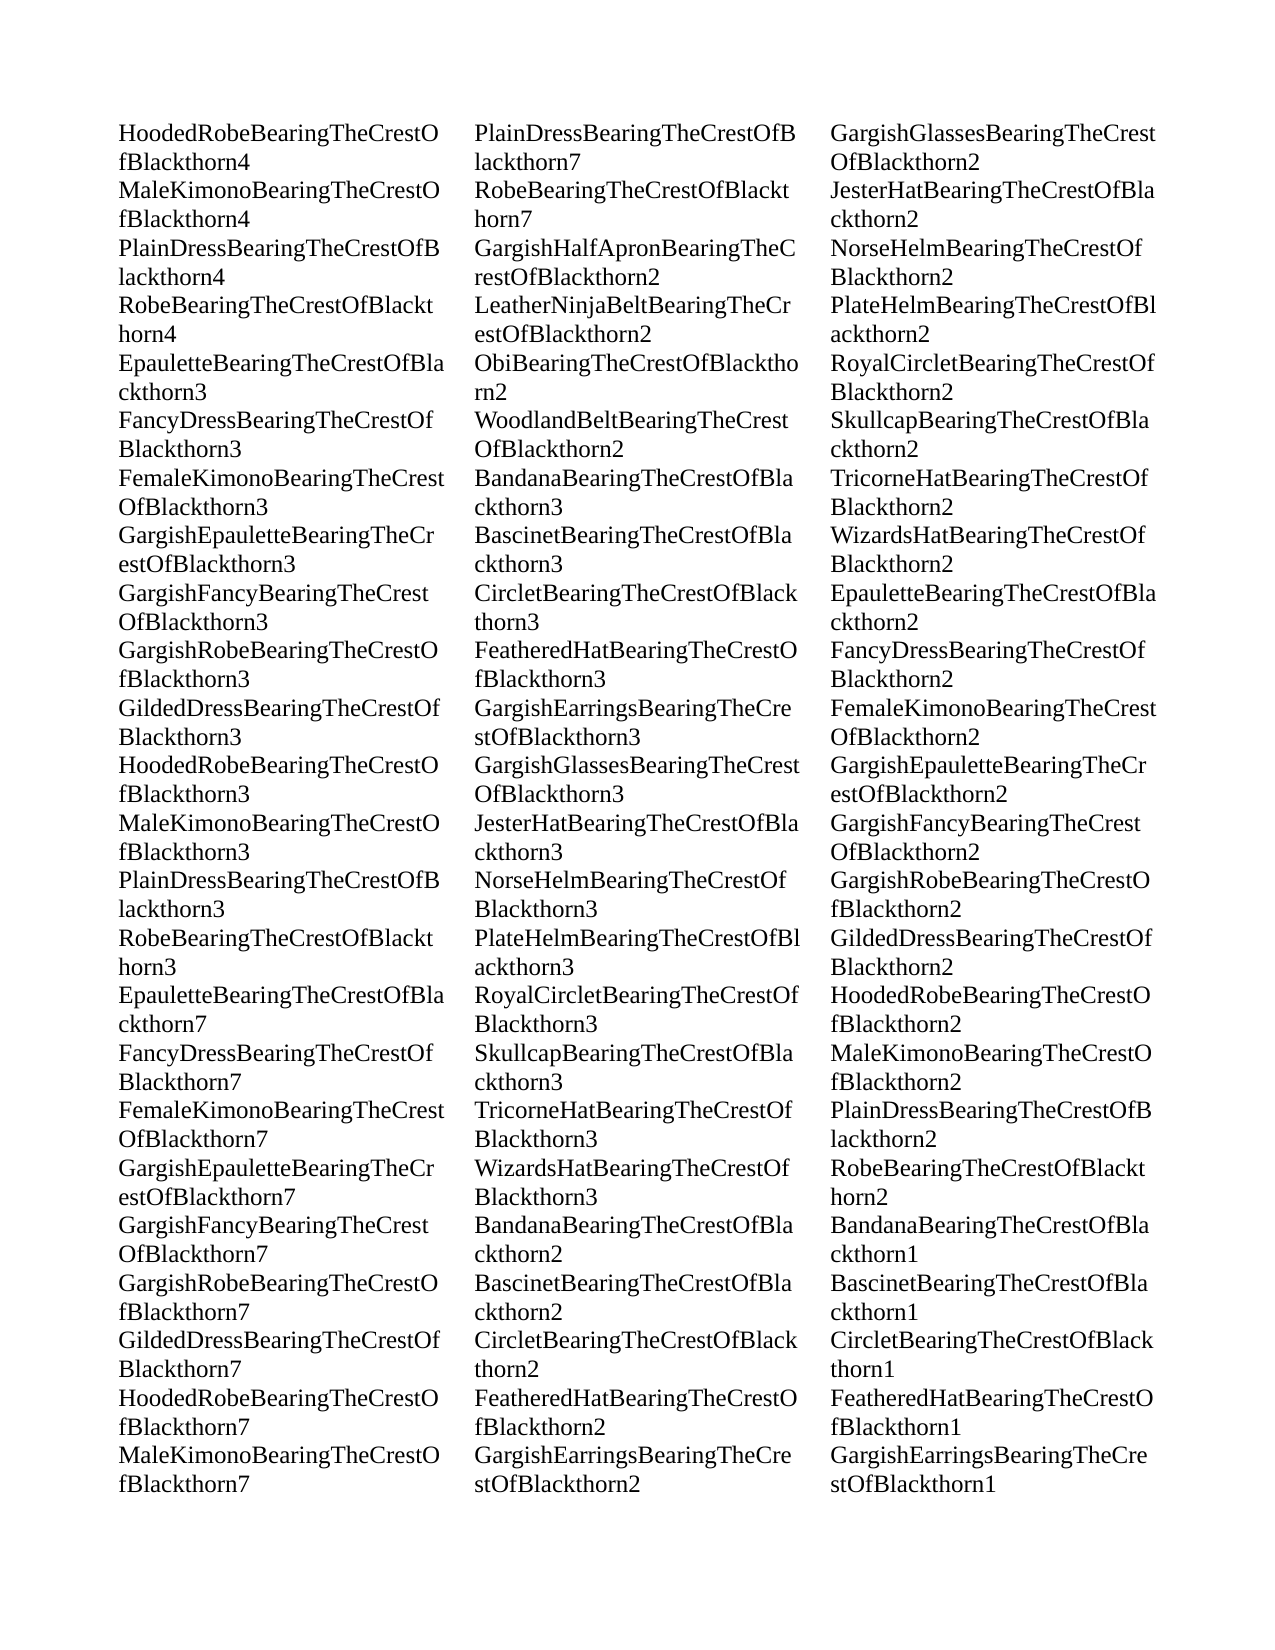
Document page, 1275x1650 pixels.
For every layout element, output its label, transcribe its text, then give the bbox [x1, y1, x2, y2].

text GargishEpauletteBearingTheCrestOfBlackthorn3 [118, 521, 445, 578]
text GildedDressBearingTheCrestOfBlackthorn2 [830, 923, 1157, 981]
text FeatheredHatBearingTheCrestOfBlackthorn3 [474, 636, 801, 693]
text RobeBearingTheCrestOfBlackthorn2 [830, 1153, 1157, 1211]
text BascinetBearingTheCrestOfBlackthorn1 [830, 1268, 1157, 1326]
text PlateHelmBearingTheCrestOfBlackthorn3 [474, 923, 801, 981]
text HoodedRobeBearingTheCrestOfBlackthorn7 [118, 1383, 445, 1441]
text EpauletteBearingTheCrestOfBlackthorn7 [118, 981, 445, 1038]
text GargishHalfApronBearingTheCrestOfBlackthorn2 [474, 233, 801, 291]
text EpauletteBearingTheCrestOfBlackthorn2 [830, 578, 1157, 636]
text PlainDressBearingTheCrestOfBlackthorn4 [118, 233, 445, 291]
text GargishFancyBearingTheCrestOfBlackthorn2 [830, 808, 1157, 866]
text MaleKimonoBearingTheCrestOfBlackthorn7 [118, 1441, 445, 1498]
text GargishEpauletteBearingTheCrestOfBlackthorn2 [830, 751, 1157, 808]
text FancyDressBearingTheCrestOfBlackthorn2 [830, 636, 1157, 693]
text GildedDressBearingTheCrestOfBlackthorn7 [118, 1326, 445, 1383]
text GargishRobeBearingTheCrestOfBlackthorn2 [830, 866, 1157, 923]
text TricorneHatBearingTheCrestOfBlackthorn2 [830, 463, 1157, 521]
text WizardsHatBearingTheCrestOfBlackthorn2 [830, 521, 1157, 578]
text FancyDressBearingTheCrestOfBlackthorn7 [118, 1038, 445, 1096]
text BascinetBearingTheCrestOfBlackthorn2 [474, 1268, 801, 1326]
text GargishRobeBearingTheCrestOfBlackthorn7 [118, 1268, 445, 1326]
text RobeBearingTheCrestOfBlackthorn4 [118, 291, 445, 348]
text WizardsHatBearingTheCrestOfBlackthorn3 [474, 1153, 801, 1211]
text BandanaBearingTheCrestOfBlackthorn2 [474, 1211, 801, 1268]
text NorseHelmBearingTheCrestOfBlackthorn3 [474, 866, 801, 923]
text GargishGlassesBearingTheCrestOfBlackthorn3 [474, 751, 801, 808]
text SkullcapBearingTheCrestOfBlackthorn3 [474, 1038, 801, 1096]
text JesterHatBearingTheCrestOfBlackthorn3 [474, 808, 801, 866]
text MaleKimonoBearingTheCrestOfBlackthorn3 [118, 808, 445, 866]
text GargishFancyBearingTheCrestOfBlackthorn3 [118, 578, 445, 636]
text EpauletteBearingTheCrestOfBlackthorn3 [118, 348, 445, 406]
text PlainDressBearingTheCrestOfBlackthorn7 [474, 118, 801, 176]
text CircletBearingTheCrestOfBlackthorn2 [474, 1326, 801, 1383]
text MaleKimonoBearingTheCrestOfBlackthorn2 [830, 1038, 1157, 1096]
text ObiBearingTheCrestOfBlackthorn2 [474, 348, 801, 406]
text HoodedRobeBearingTheCrestOfBlackthorn4 [118, 118, 445, 176]
text BandanaBearingTheCrestOfBlackthorn1 [830, 1211, 1157, 1268]
text PlainDressBearingTheCrestOfBlackthorn3 [118, 866, 445, 923]
text JesterHatBearingTheCrestOfBlackthorn2 [830, 176, 1157, 233]
text GargishGlassesBearingTheCrestOfBlackthorn2 [830, 118, 1157, 176]
text NorseHelmBearingTheCrestOfBlackthorn2 [830, 233, 1157, 291]
text FeatheredHatBearingTheCrestOfBlackthorn1 [830, 1383, 1157, 1441]
text PlateHelmBearingTheCrestOfBlackthorn2 [830, 291, 1157, 348]
text TricorneHatBearingTheCrestOfBlackthorn3 [474, 1096, 801, 1153]
text BascinetBearingTheCrestOfBlackthorn3 [474, 521, 801, 578]
text FemaleKimonoBearingTheCrestOfBlackthorn7 [118, 1096, 445, 1153]
text SkullcapBearingTheCrestOfBlackthorn2 [830, 406, 1157, 463]
text RobeBearingTheCrestOfBlackthorn3 [118, 923, 445, 981]
text GargishEpauletteBearingTheCrestOfBlackthorn7 [118, 1153, 445, 1211]
text HoodedRobeBearingTheCrestOfBlackthorn3 [118, 751, 445, 808]
text CircletBearingTheCrestOfBlackthorn3 [474, 578, 801, 636]
text GargishEarringsBearingTheCrestOfBlackthorn1 [830, 1441, 1157, 1498]
text CircletBearingTheCrestOfBlackthorn1 [830, 1326, 1157, 1383]
text FemaleKimonoBearingTheCrestOfBlackthorn3 [118, 463, 445, 521]
text GargishEarringsBearingTheCrestOfBlackthorn3 [474, 693, 801, 751]
text RobeBearingTheCrestOfBlackthorn7 [474, 176, 801, 233]
text RoyalCircletBearingTheCrestOfBlackthorn2 [830, 348, 1157, 406]
text GargishFancyBearingTheCrestOfBlackthorn7 [118, 1211, 445, 1268]
text WoodlandBeltBearingTheCrestOfBlackthorn2 [474, 406, 801, 463]
text BandanaBearingTheCrestOfBlackthorn3 [474, 463, 801, 521]
text RoyalCircletBearingTheCrestOfBlackthorn3 [474, 981, 801, 1038]
text GargishEarringsBearingTheCrestOfBlackthorn2 [474, 1441, 801, 1498]
text LeatherNinjaBeltBearingTheCrestOfBlackthorn2 [474, 291, 801, 348]
text FemaleKimonoBearingTheCrestOfBlackthorn2 [830, 693, 1157, 751]
text HoodedRobeBearingTheCrestOfBlackthorn2 [830, 981, 1157, 1038]
text GargishRobeBearingTheCrestOfBlackthorn3 [118, 636, 445, 693]
text FeatheredHatBearingTheCrestOfBlackthorn2 [474, 1383, 801, 1441]
text GildedDressBearingTheCrestOfBlackthorn3 [118, 693, 445, 751]
text FancyDressBearingTheCrestOfBlackthorn3 [118, 406, 445, 463]
text PlainDressBearingTheCrestOfBlackthorn2 [830, 1096, 1157, 1153]
text MaleKimonoBearingTheCrestOfBlackthorn4 [118, 176, 445, 233]
